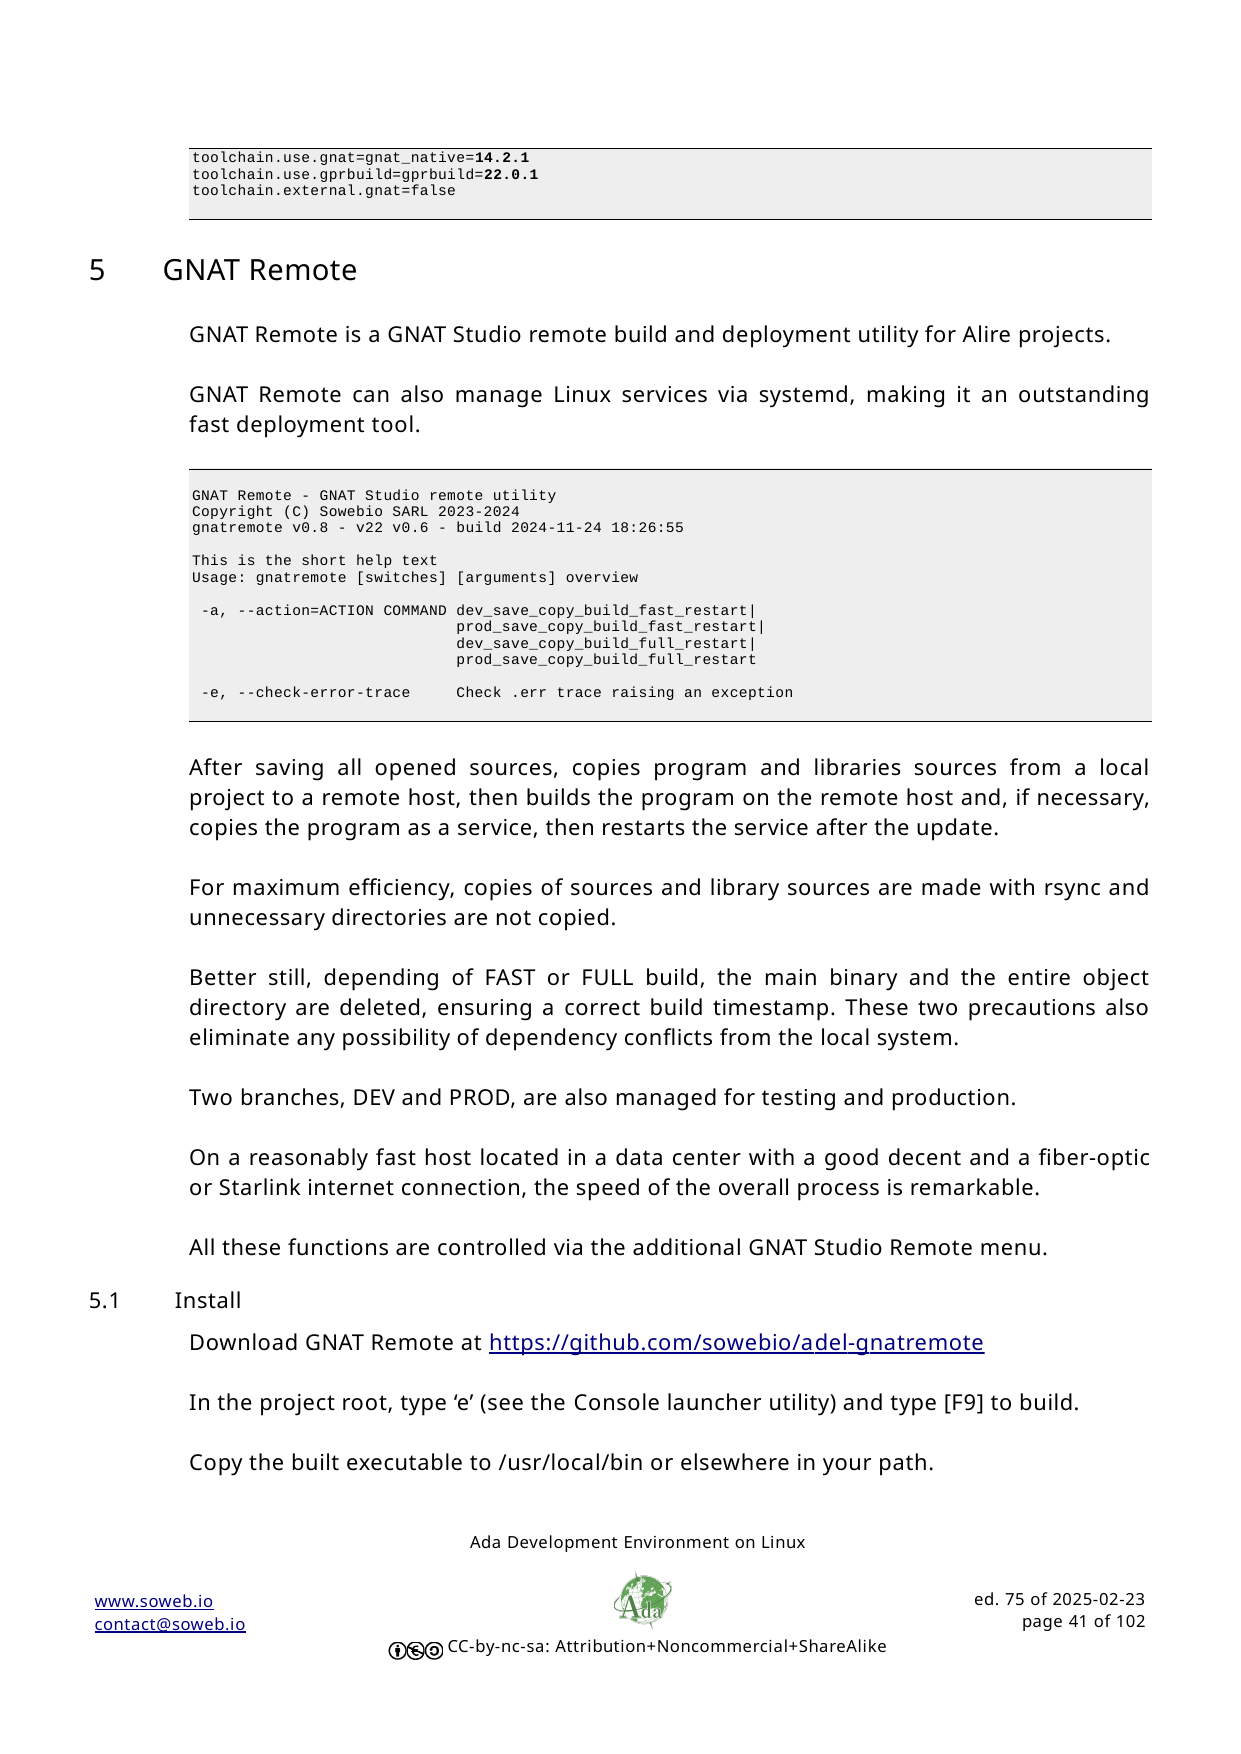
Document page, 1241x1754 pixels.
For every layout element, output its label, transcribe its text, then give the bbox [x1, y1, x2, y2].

list Copyright (C) Sowebio SARL 2023-2024 [189, 501, 1152, 518]
list prod_save_copy_build_full_restart [189, 649, 1152, 666]
list GNAT Remote - GNAT Studio remote utility [189, 470, 1152, 501]
text For maximum efficiency, copies of sources and library sources are made with rsync and unnecessary directories are not copied. [189, 871, 1152, 931]
text After saving all opened sources, copies program and libraries sources from a local project to a remote host, then builds the program on the remote host and, if necessary, copies the program as a service, then restarts the service after the update. [189, 751, 1152, 841]
list prod_save_copy_build_fast_restart| [189, 617, 1152, 633]
list toolchain.use.gprbuild=gprbuild=22.0.1 [189, 164, 1152, 181]
text All these functions are controlled via the additional GNAT Studio Remote menu. [189, 1231, 1152, 1261]
text In the project root, type ‘e’ (see the Console launcher utility) and type [F9] to build. [189, 1387, 1152, 1417]
text GNAT Remote can also manage Linux services via systemd, making it an outstanding fast deployment tool. [189, 378, 1152, 438]
picture [388, 1642, 443, 1660]
list -e, --check-error-trace Check .err trace raising an exception [189, 682, 1152, 721]
list Usage: gnatremote [switches] [arguments] overview [189, 567, 1152, 584]
list gnatremote v0.8 - v22 v0.6 - build 2024-11-24 18:26:55 [189, 518, 1152, 534]
subtitle Install [88, 1285, 1152, 1315]
text Download GNAT Remote at https://github.com/sowebio/adel-gnatremote [189, 1327, 1152, 1357]
list toolchain.external.gnat=false [189, 181, 1152, 219]
subtitle GNAT Remote [88, 249, 1152, 288]
text GNAT Remote is a GNAT Studio remote build and deployment utility for Alire projects. [189, 318, 1152, 348]
text Better still, depending of FAST or FULL build, the main binary and the entire object directory are deleted, ensuring a correct build timestamp. These two precautions also eliminate any possibility of dependency conflicts from the local system. [189, 961, 1152, 1051]
list -a, --action=ACTION COMMAND dev_save_copy_build_fast_restart| [189, 600, 1152, 617]
list dev_save_copy_build_full_restart| [189, 633, 1152, 649]
text On a reasonably fast host located in a data center with a good decent and a fiber-optic or Starlink internet connection, the speed of the overall process is remarkable. [189, 1141, 1152, 1201]
picture [613, 1571, 672, 1630]
list toolchain.use.gnat=gnat_native=14.2.1 [189, 149, 1152, 164]
text Copy the built executable to /usr/local/bin or elsewhere in your path. [189, 1447, 1152, 1477]
text Two branches, DEV and PROD, are also managed for testing and production. [189, 1081, 1152, 1111]
list This is the short help text [189, 551, 1152, 567]
